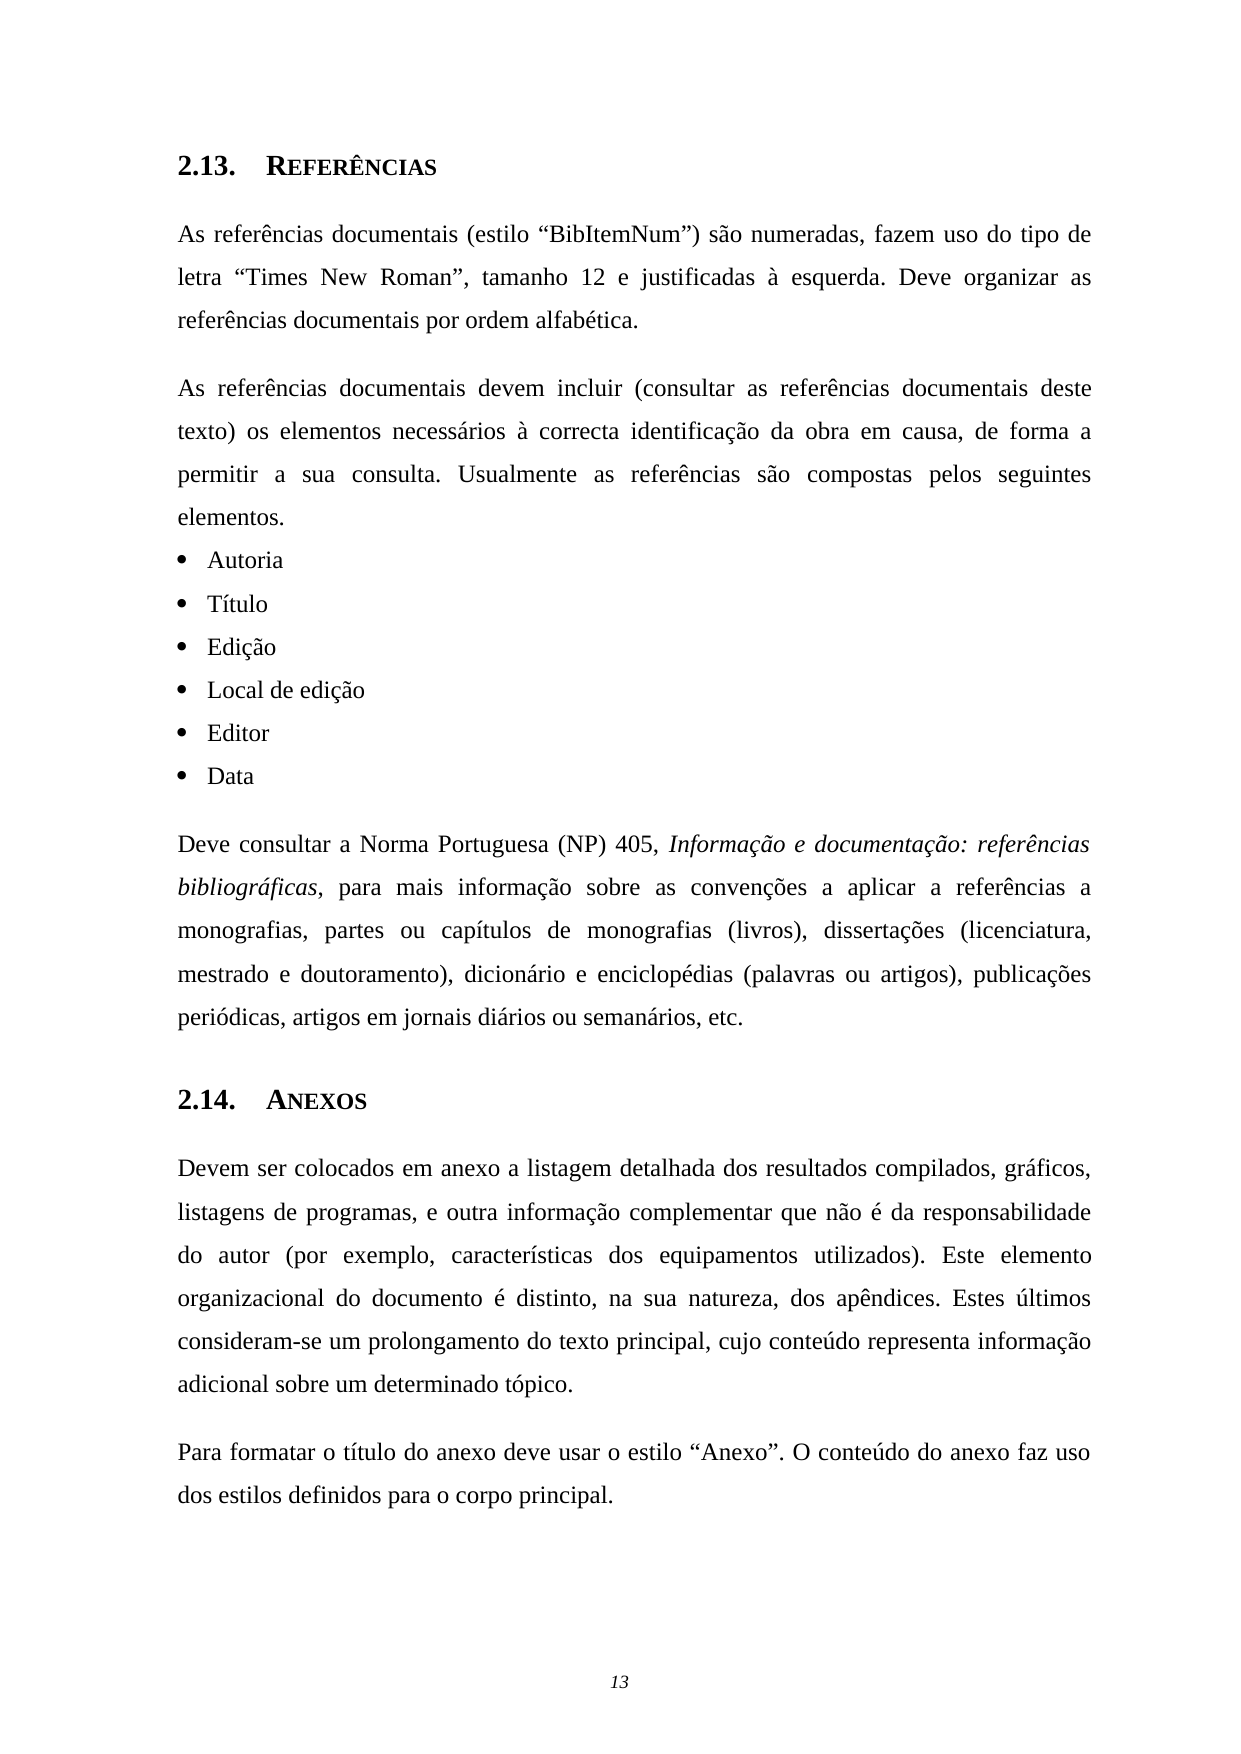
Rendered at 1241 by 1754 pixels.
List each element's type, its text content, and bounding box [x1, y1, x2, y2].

list Editor [177, 718, 1092, 747]
list Autoria [177, 546, 1092, 574]
text Devem ser colocados em anexo a listagem detalhada dos resultados compilados, gráficos, listagens de programas, e outra informação complementar que não é da responsabilidade do autor (por exemplo, características dos equipamentos utilizados). Este elemento organizacional do documento é distinto, na sua natureza, dos apêndices. Estes últimos consideram-se um prolongamento do texto principal, cujo conteúdo representa informação adicional sobre um determinado tópico. [177, 1153, 1092, 1398]
list Título [177, 589, 1092, 617]
text Para formatar o título do anexo deve usar o estilo “Anexo”. O conteúdo do anexo faz uso dos estilos definidos para o corpo principal. [177, 1437, 1092, 1509]
list Data [177, 761, 1092, 790]
text As referências documentais (estilo “BibItemNum”) são numeradas, fazem uso do tipo de letra “Times New Roman”, tamanho 12 e justificadas à esquerda. Deve organizar as referências documentais por ordem alfabética. [177, 219, 1092, 334]
list Edição [177, 632, 1092, 661]
list Local de edição [177, 675, 1092, 704]
text Deve consultar a Norma Portuguesa (NP) 405, Informação e documentação: referências bibliográficas, para mais informação sobre as convenções a aplicar a referências a monografias, partes ou capítulos de monografias (livros), dissertações (licenciatura, mestrado e doutoramento), dicionário e enciclopédias (palavras ou artigos), publicações periódicas, artigos em jornais diários ou semanários, etc. [177, 829, 1092, 1031]
text As referências documentais devem incluir (consultar as referências documentais deste texto) os elementos necessários à correcta identificação da obra em causa, de forma a permitir a sua consulta. Usualmente as referências são compostas pelos seguintes elementos. [177, 373, 1092, 531]
list Referências [177, 148, 1092, 181]
list Anexos [177, 1082, 1092, 1116]
